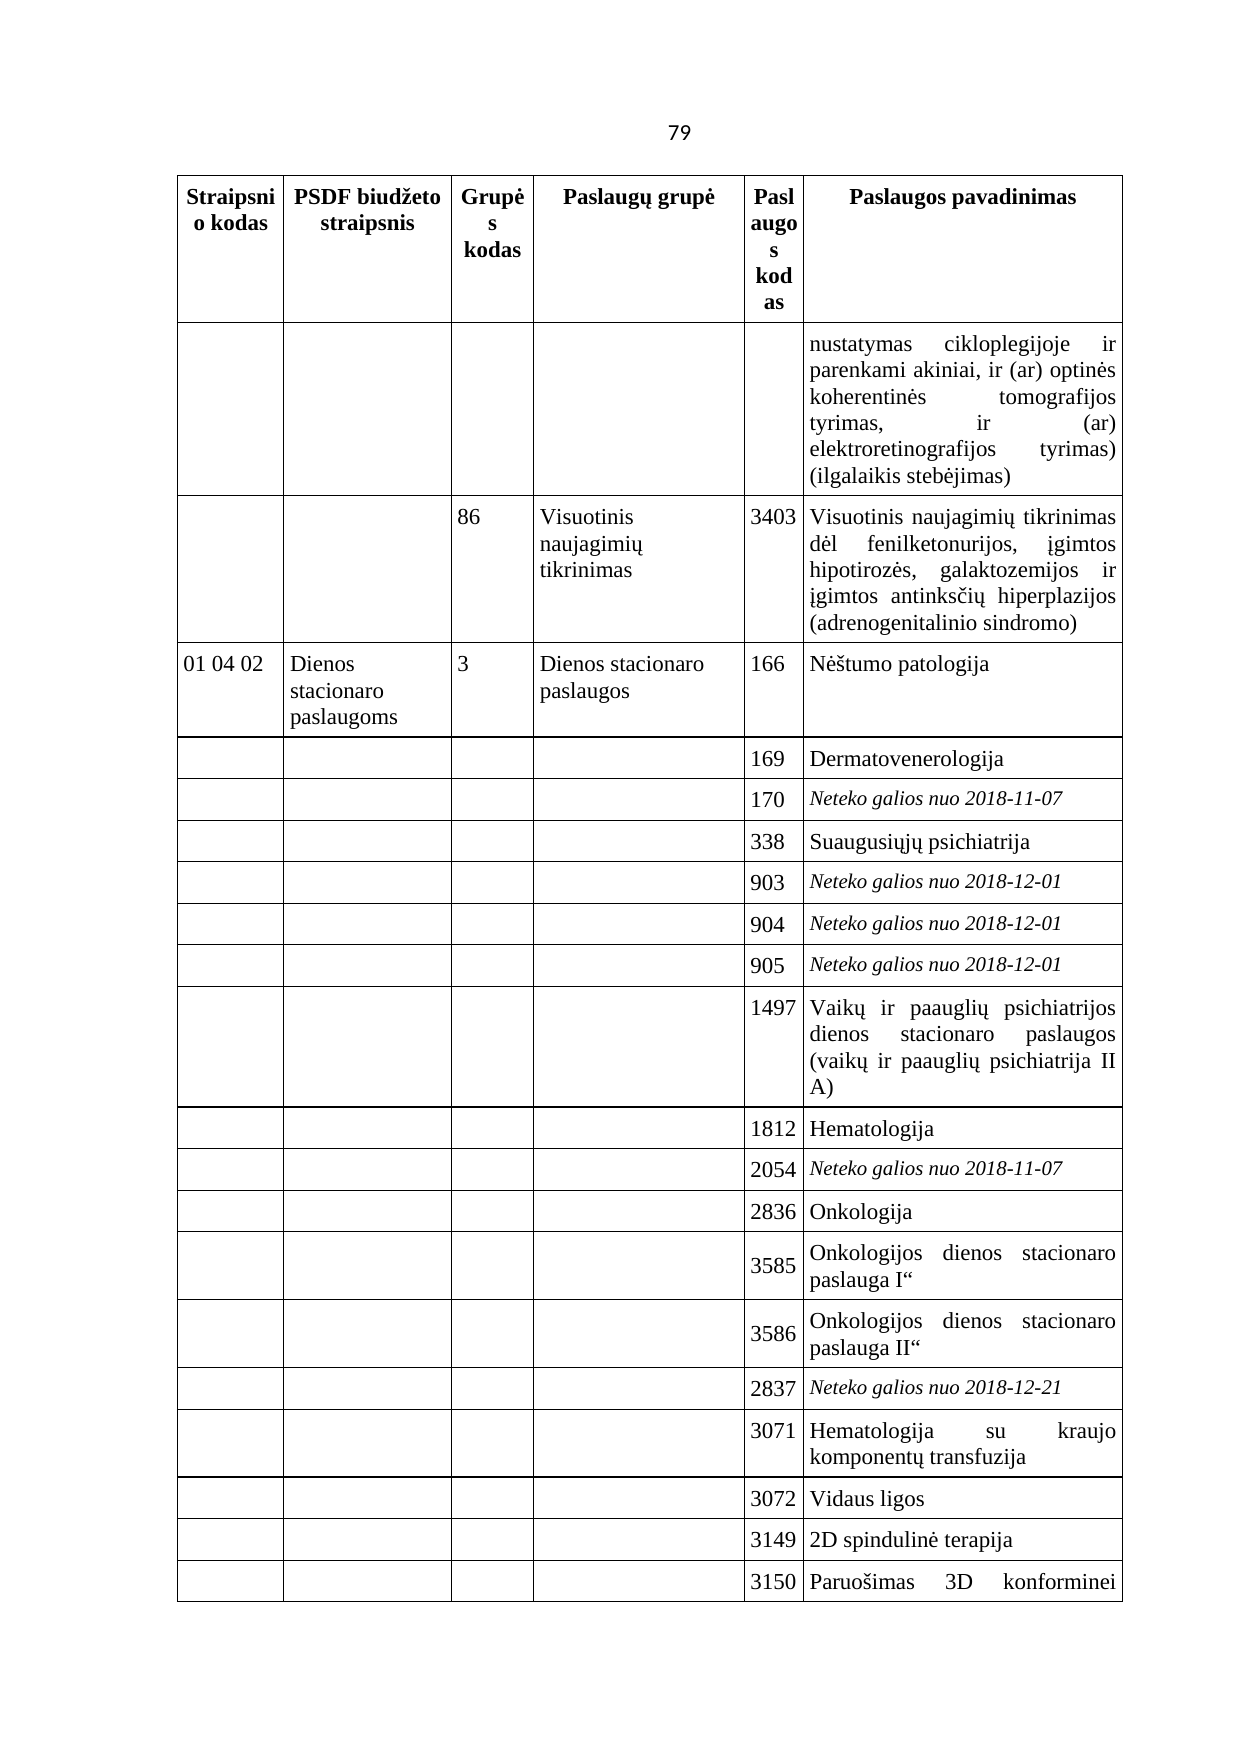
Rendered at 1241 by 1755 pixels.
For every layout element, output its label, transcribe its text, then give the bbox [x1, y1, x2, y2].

table_cell [178, 862, 283, 903]
table_cell [534, 945, 744, 986]
table_cell [178, 1232, 283, 1299]
table_cell [452, 987, 533, 1106]
table_cell [284, 496, 451, 642]
table_header Paslaugų grupė [534, 176, 744, 322]
table_cell 3072 [745, 1478, 803, 1518]
table_cell [284, 1191, 451, 1231]
table_cell Neteko galios nuo 2018-11-07 [804, 1149, 1122, 1189]
table_cell Hematologija su kraujo komponentų transfuzija [804, 1410, 1122, 1476]
table_cell Neteko galios nuo 2018-12-01 [804, 862, 1122, 903]
table_cell [534, 1108, 744, 1148]
table_cell [745, 323, 803, 495]
table_cell 904 [745, 904, 803, 944]
table_header Paslaugos pavadinimas [804, 176, 1122, 322]
table_cell Onkologijos dienos stacionaro paslauga II“ [804, 1300, 1122, 1367]
table_cell [534, 1478, 744, 1518]
table_cell 1812 [745, 1108, 803, 1148]
table_cell 01 04 02 [178, 643, 283, 736]
table_cell Suaugusiųjų psichiatrija [804, 821, 1122, 861]
table_cell [284, 987, 451, 1106]
table_cell [534, 323, 744, 495]
table_cell Neteko galios nuo 2018-12-01 [804, 904, 1122, 944]
table_cell [534, 862, 744, 903]
table_cell Neteko galios nuo 2018-12-01 [804, 945, 1122, 986]
table_cell 3586 [745, 1300, 803, 1367]
table_cell [452, 1149, 533, 1189]
table_cell 2837 [745, 1368, 803, 1408]
table_cell [452, 1300, 533, 1367]
table_cell [178, 987, 283, 1106]
table_cell [284, 1149, 451, 1189]
table_cell [284, 821, 451, 861]
table_cell [178, 738, 283, 778]
table_cell [452, 1232, 533, 1299]
table_cell [534, 821, 744, 861]
table_cell [534, 1191, 744, 1231]
table_cell [178, 1108, 283, 1148]
table_cell [452, 779, 533, 819]
table_cell [284, 945, 451, 986]
table_cell [534, 1149, 744, 1189]
table_cell Neteko galios nuo 2018-12-21 [804, 1368, 1122, 1408]
table_cell 170 [745, 779, 803, 819]
table_cell [284, 1108, 451, 1148]
table_cell Neteko galios nuo 2018-11-07 [804, 779, 1122, 819]
table_cell [284, 1368, 451, 1408]
table_cell [178, 1410, 283, 1476]
table_cell 3403 [745, 496, 803, 642]
table_cell Visuotinis naujagimių tikrinimas [534, 496, 744, 642]
table_cell [178, 904, 283, 944]
table_cell Onkologija [804, 1191, 1122, 1231]
table_cell [178, 1191, 283, 1231]
table_cell 338 [745, 821, 803, 861]
table_cell 2836 [745, 1191, 803, 1231]
table_cell [534, 987, 744, 1106]
table_cell [452, 1519, 533, 1559]
table_cell Visuotinis naujagimių tikrinimas dėl fenilketonurijos, įgimtos hipotirozės, galaktozemijos ir įgimtos antinksčių hiperplazijos (adrenogenitalinio sindromo) [804, 496, 1122, 642]
table_cell [452, 1410, 533, 1476]
table_cell [284, 1561, 451, 1601]
table_cell [178, 779, 283, 819]
table_cell Nėštumo patologija [804, 643, 1122, 736]
table_cell [284, 1300, 451, 1367]
table_cell [534, 904, 744, 944]
table_cell 2D spindulinė terapija [804, 1519, 1122, 1559]
table_cell Vidaus ligos [804, 1478, 1122, 1518]
table_cell Dienos stacionaro paslaugos [534, 643, 744, 736]
table_cell 169 [745, 738, 803, 778]
table_cell [284, 1519, 451, 1559]
table_cell [452, 945, 533, 986]
table_cell 86 [452, 496, 533, 642]
table_cell [284, 862, 451, 903]
table_cell 3150 [745, 1561, 803, 1601]
table_cell 3 [452, 643, 533, 736]
table_cell [534, 779, 744, 819]
table_cell [284, 738, 451, 778]
table_header Straipsnio kodas [178, 176, 283, 322]
table_cell [452, 738, 533, 778]
table_cell [284, 1478, 451, 1518]
table_cell [178, 821, 283, 861]
table_cell [452, 323, 533, 495]
table_cell 905 [745, 945, 803, 986]
table_cell [284, 1410, 451, 1476]
table_cell [534, 738, 744, 778]
table_cell [452, 821, 533, 861]
table_cell Vaikų ir paauglių psichiatrijos dienos stacionaro paslaugos (vaikų ir paauglių psichiatrija II A) [804, 987, 1122, 1106]
table_cell [284, 779, 451, 819]
table_cell [178, 1149, 283, 1189]
table_header PSDF biudžeto straipsnis [284, 176, 451, 322]
table_cell [534, 1368, 744, 1408]
table_cell [452, 1108, 533, 1148]
table_cell [452, 1561, 533, 1601]
table_cell Dermatovenerologija [804, 738, 1122, 778]
table_cell 2054 [745, 1149, 803, 1189]
table_cell [178, 945, 283, 986]
table_cell 166 [745, 643, 803, 736]
table_cell 1497 [745, 987, 803, 1106]
table_cell Hematologija [804, 1108, 1122, 1148]
table_cell [452, 862, 533, 903]
table_cell [178, 1519, 283, 1559]
table_cell 3071 [745, 1410, 803, 1476]
table_cell [534, 1300, 744, 1367]
table_cell [178, 496, 283, 642]
table_cell [284, 323, 451, 495]
table_cell [534, 1519, 744, 1559]
table_cell nustatymas cikloplegijoje ir parenkami akiniai, ir (ar) optinės koherentinės tomografijos tyrimas, ir (ar) elektroretinografijos tyrimas) (ilgalaikis stebėjimas) [804, 323, 1122, 495]
table_cell [452, 1191, 533, 1231]
table_cell [284, 904, 451, 944]
table_cell [452, 1478, 533, 1518]
table_cell Paruošimas 3D konforminei [804, 1561, 1122, 1601]
table_cell Dienos stacionaro paslaugoms [284, 643, 451, 736]
table_cell 3149 [745, 1519, 803, 1559]
table_cell 3585 [745, 1232, 803, 1299]
table_cell [178, 1368, 283, 1408]
table_header Grupės kodas [452, 176, 533, 322]
table_cell [178, 1300, 283, 1367]
table_cell [178, 323, 283, 495]
table_cell [534, 1232, 744, 1299]
table_cell [178, 1561, 283, 1601]
table_cell 903 [745, 862, 803, 903]
table_cell [534, 1410, 744, 1476]
table_cell [452, 904, 533, 944]
table_cell [178, 1478, 283, 1518]
table_cell Onkologijos dienos stacionaro paslauga I“ [804, 1232, 1122, 1299]
table_cell [452, 1368, 533, 1408]
table_header Paslaugos kodas [745, 176, 803, 322]
table_cell [284, 1232, 451, 1299]
table_cell [534, 1561, 744, 1601]
